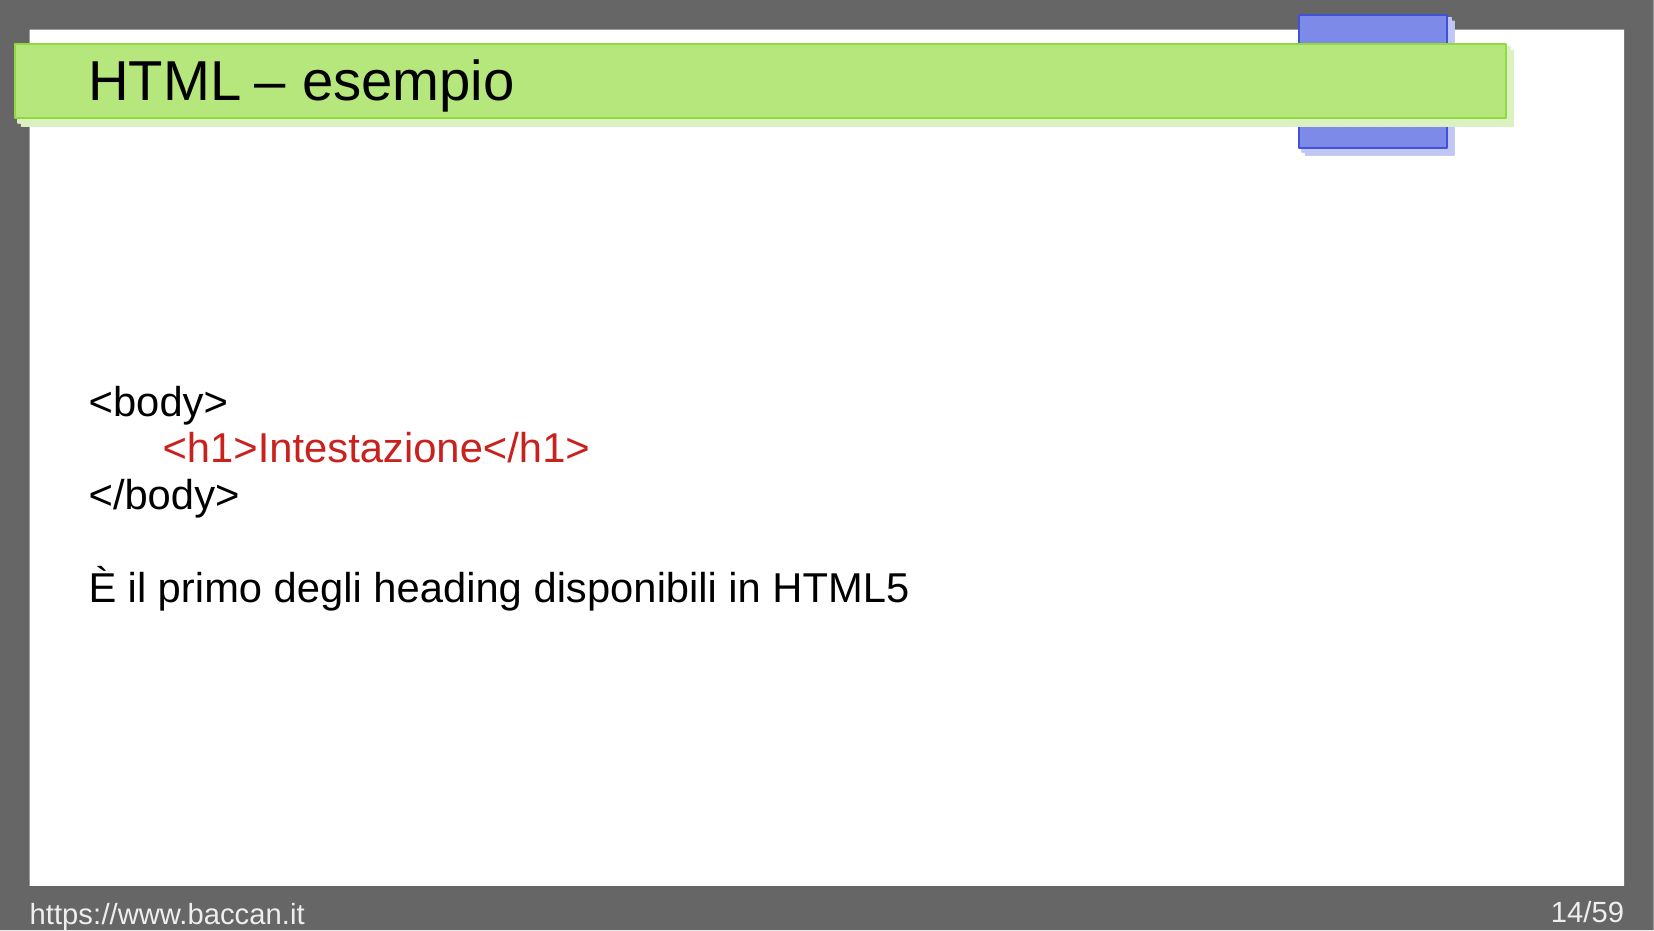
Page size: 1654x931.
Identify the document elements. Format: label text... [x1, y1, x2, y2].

title HTML – esempio [88, 44, 1506, 119]
text_box <body> <h1>Intestazione</h1> </body> È il primo degli heading disponibili in HTML5 [88, 169, 1565, 821]
